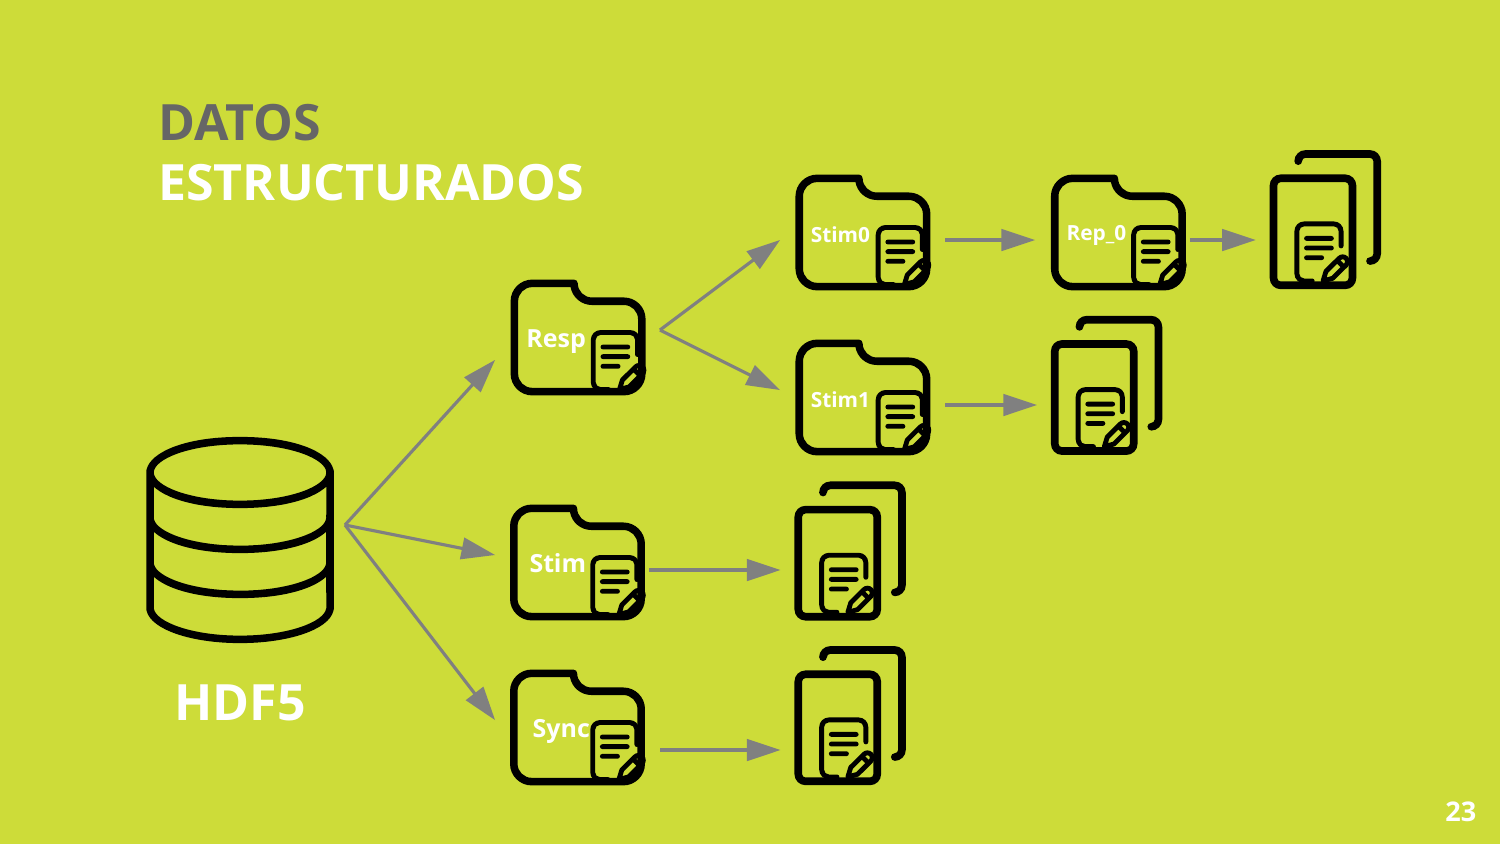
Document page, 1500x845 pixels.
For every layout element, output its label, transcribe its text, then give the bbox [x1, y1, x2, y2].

picture [510, 660, 650, 796]
picture [795, 330, 935, 466]
picture [1255, 150, 1396, 290]
picture [1050, 165, 1190, 301]
picture [135, 435, 346, 646]
text_box HDF5 [159, 660, 316, 734]
title DATOS ESTRUCTURADOS [143, 145, 871, 226]
picture [795, 165, 935, 301]
picture [780, 646, 920, 786]
picture [510, 495, 650, 631]
picture [780, 481, 920, 621]
picture [510, 270, 650, 406]
slide_number [1401, 779, 1492, 845]
picture [1036, 315, 1177, 456]
